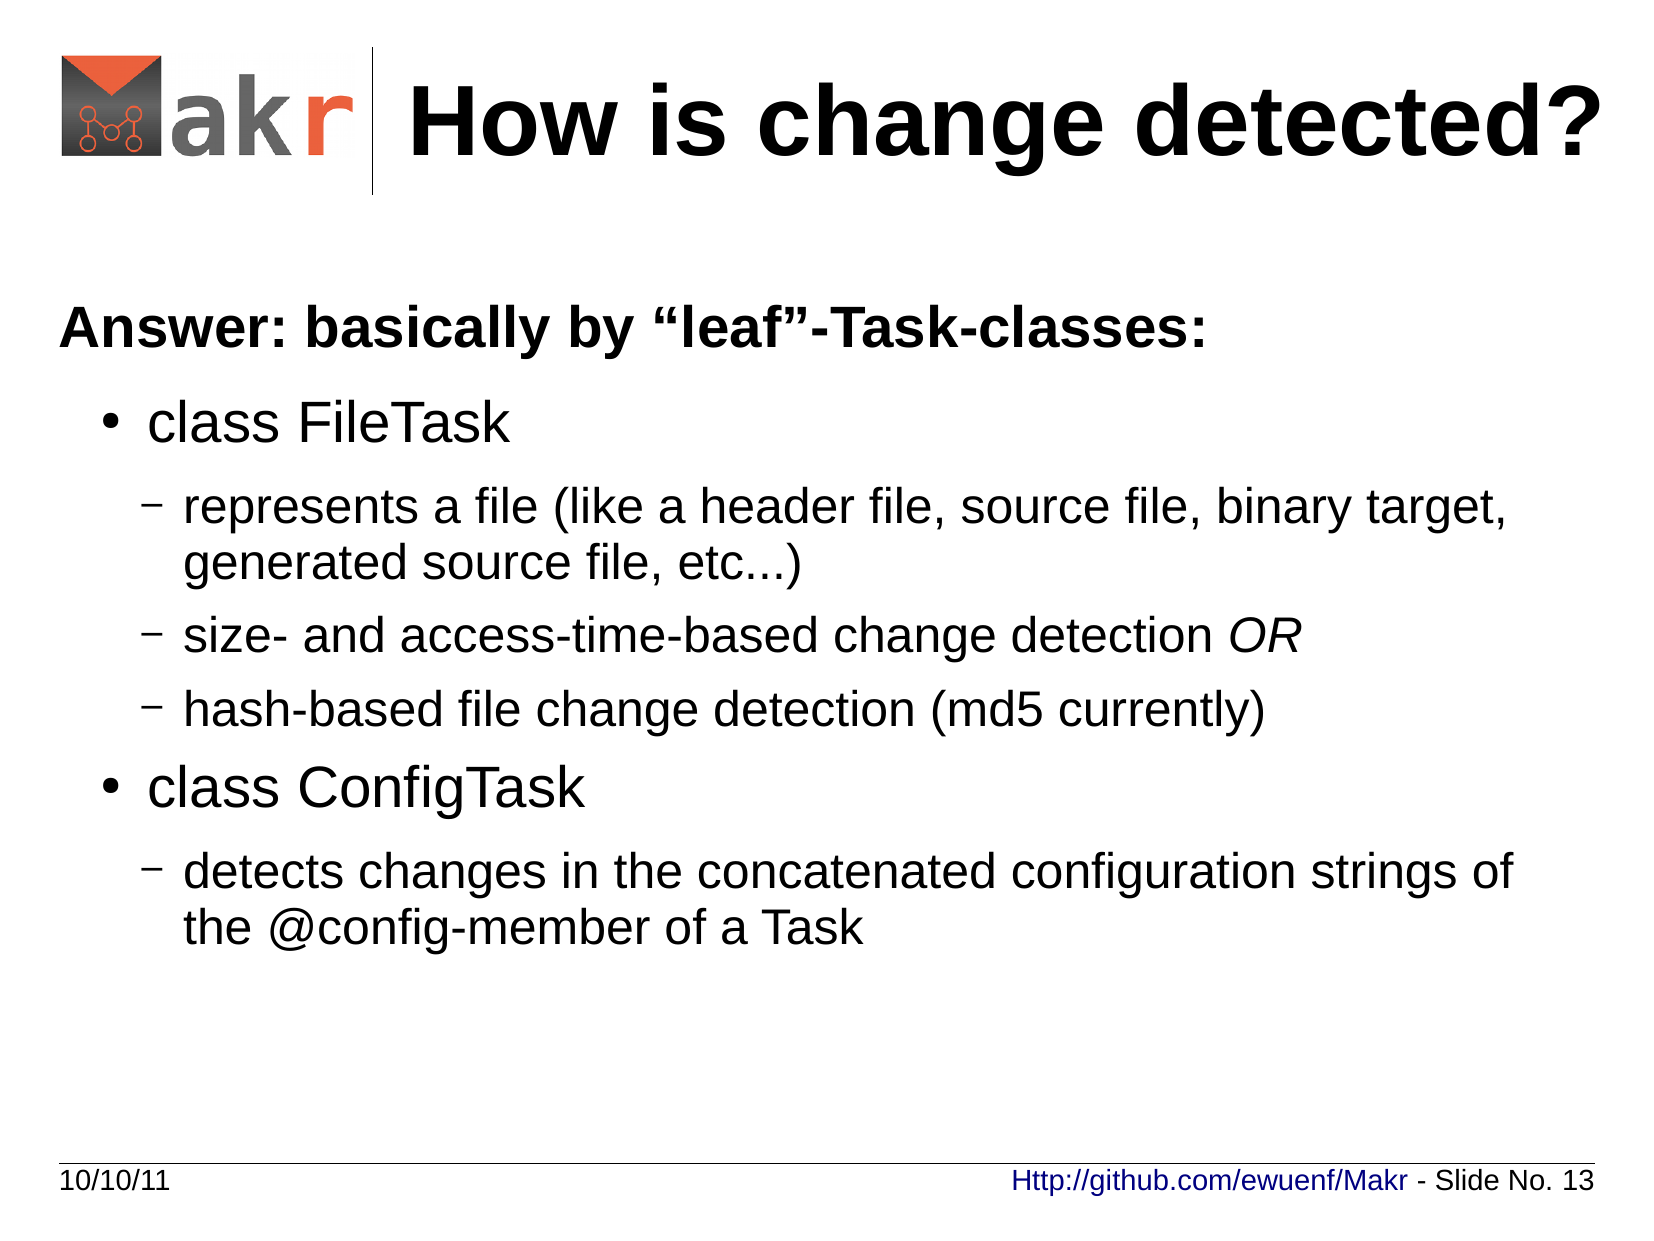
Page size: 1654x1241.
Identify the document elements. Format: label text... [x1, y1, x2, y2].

list Answer: basically by “leaf”-Task-classes: class FileTask represents a file (like a header file, source file, binary target, generated source file, etc...) size- and access-time-based change detection OR hash-based file change detection (md5 currently) class ConfigTask detects changes in the concatenated configuration strings of the @config-member of a Task [59, 295, 1595, 1114]
title How is change detected? [407, 65, 1654, 177]
picture [59, 53, 355, 158]
